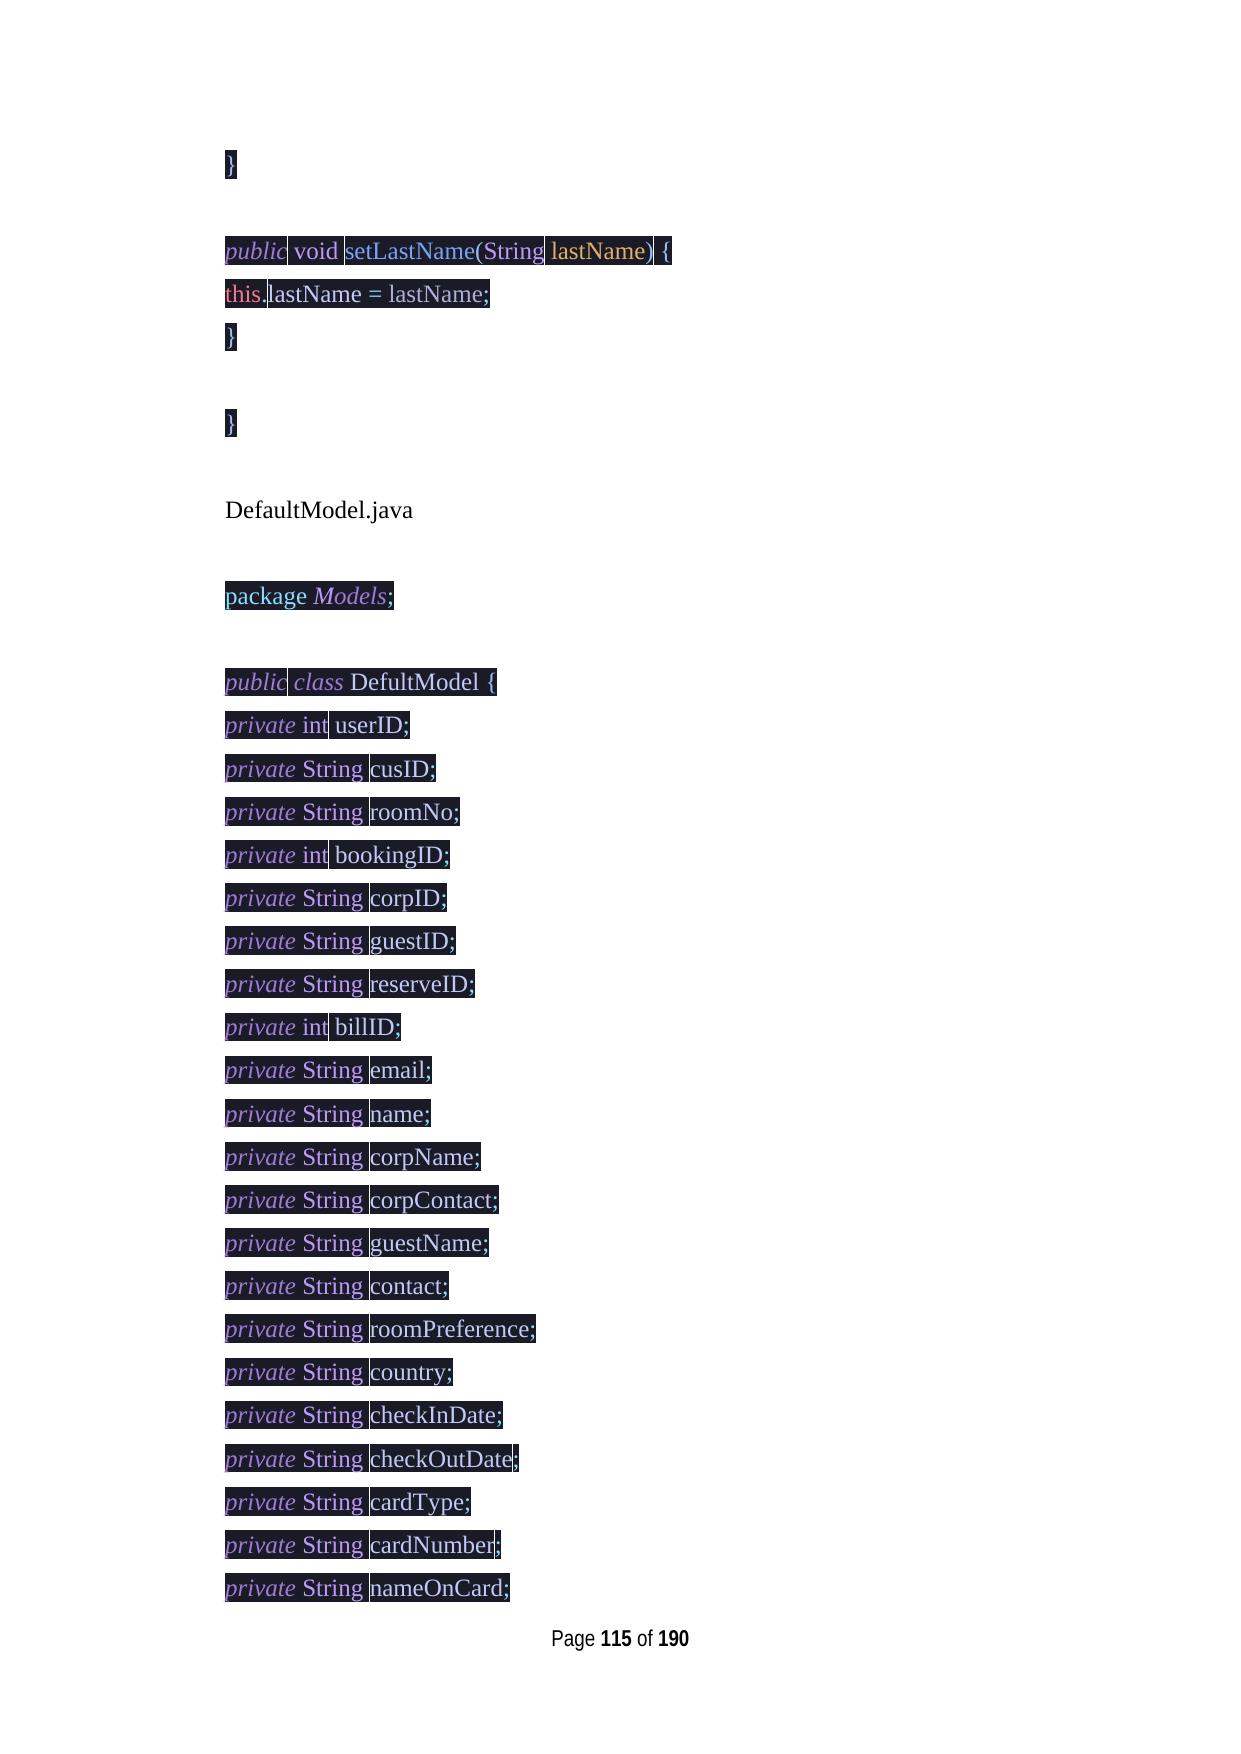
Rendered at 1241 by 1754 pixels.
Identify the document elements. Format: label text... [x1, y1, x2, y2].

text private String checkOutDate; [225, 1444, 1090, 1472]
text private String corpContact; [225, 1185, 1090, 1214]
text private String corpName; [225, 1142, 1090, 1171]
text } [225, 322, 1090, 351]
text private String checkInDate; [225, 1401, 1090, 1429]
text private String email; [225, 1056, 1090, 1084]
text private String guestName; [225, 1228, 1090, 1257]
text private String nameOnCard; [225, 1573, 1090, 1602]
text private String cusID; [225, 754, 1090, 782]
text private String reserveID; [225, 969, 1090, 998]
text } [225, 409, 1090, 437]
text public class DefultModel { [225, 667, 1090, 696]
text private String country; [225, 1357, 1090, 1386]
text private String cardType; [225, 1487, 1090, 1516]
text private int bookingID; [225, 840, 1090, 869]
text private String name; [225, 1099, 1090, 1127]
text private String roomPreference; [225, 1314, 1090, 1343]
text private int billID; [225, 1012, 1090, 1041]
text private int userID; [225, 711, 1090, 739]
text this.lastName = lastName; [225, 279, 1090, 308]
text DefaultModel.java [225, 495, 1090, 524]
text public void setLastName(String lastName) { [225, 236, 1090, 265]
text private String roomNo; [225, 797, 1090, 826]
text private String guestID; [225, 926, 1090, 955]
text private String cardNumber; [225, 1530, 1090, 1559]
text private String contact; [225, 1271, 1090, 1300]
text private String corpID; [225, 883, 1090, 912]
text } [225, 150, 1090, 179]
text package Models; [225, 581, 1090, 610]
